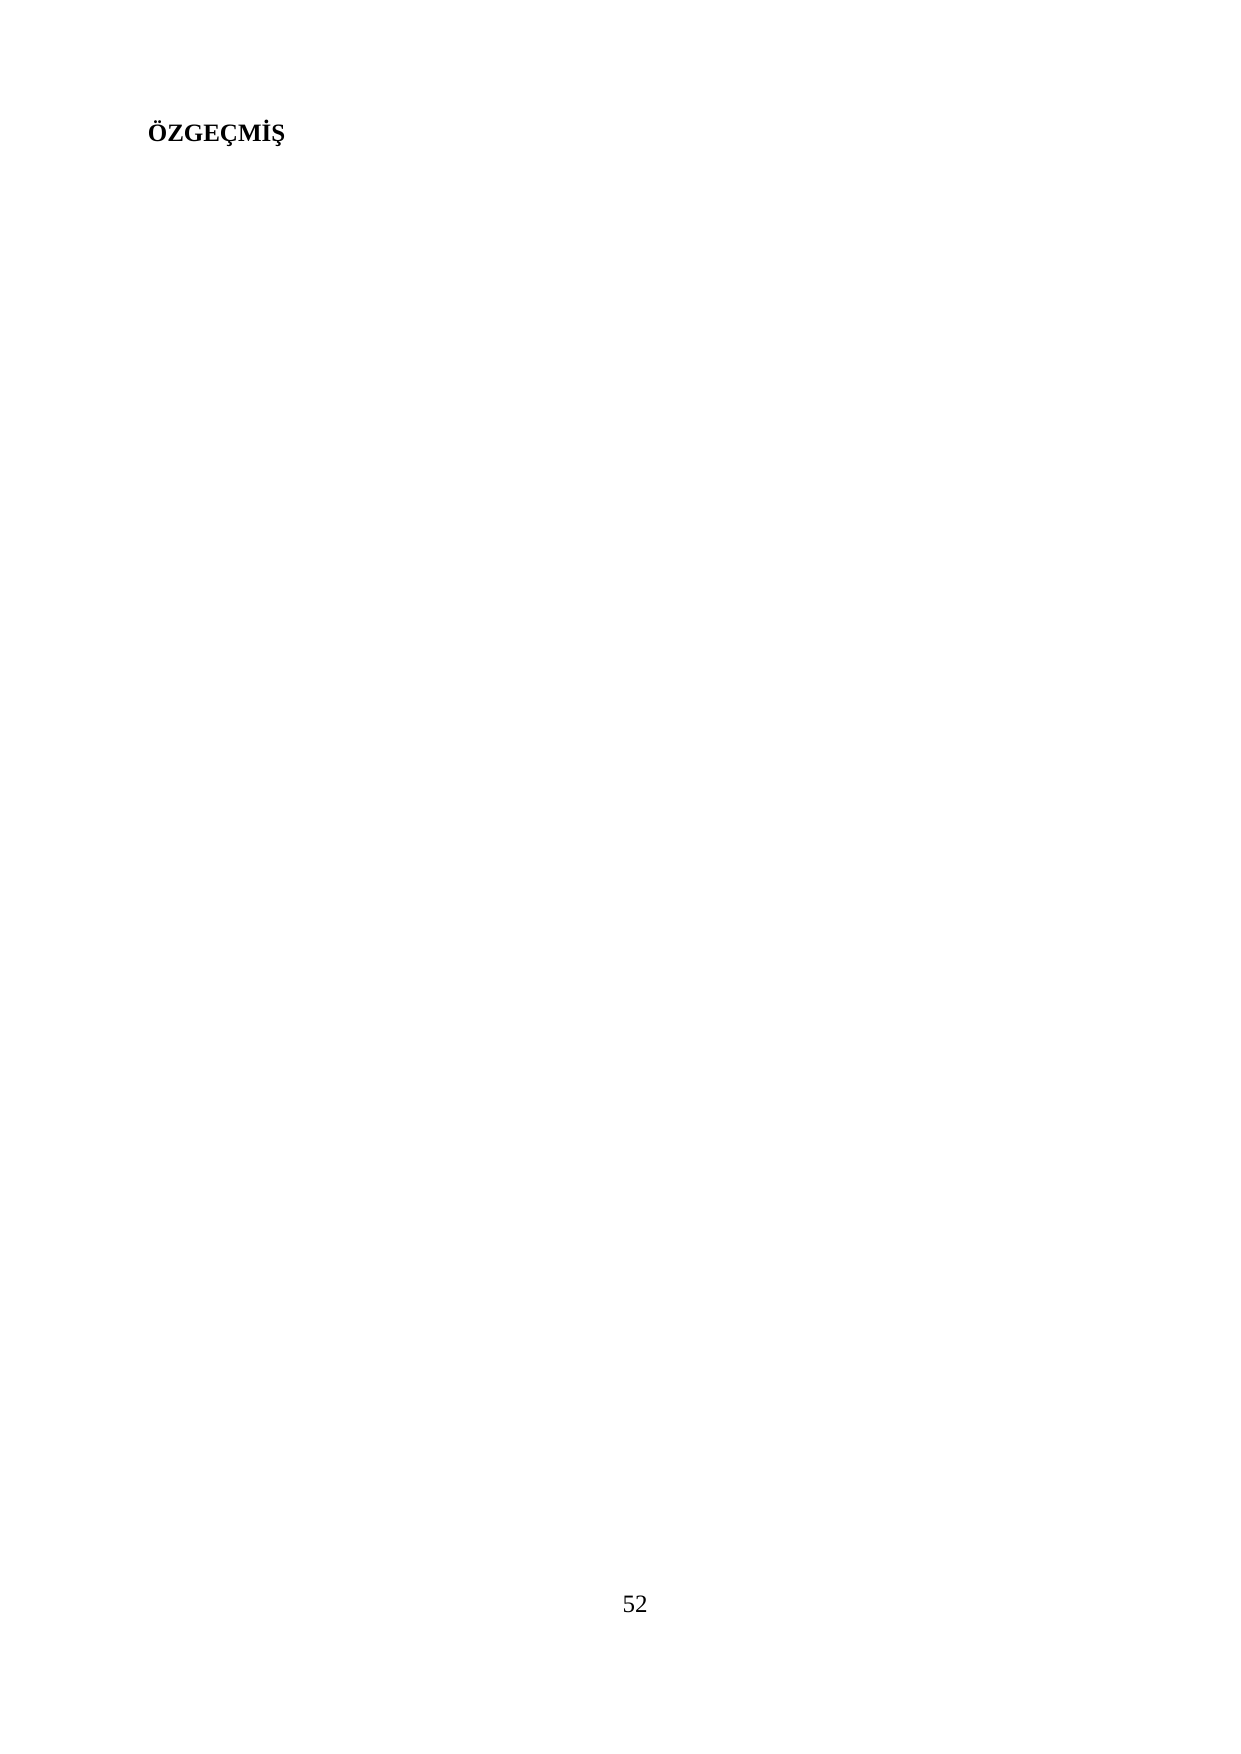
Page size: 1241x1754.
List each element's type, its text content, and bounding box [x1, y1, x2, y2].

subtitle ÖZGEÇMİŞ [148, 118, 1122, 147]
